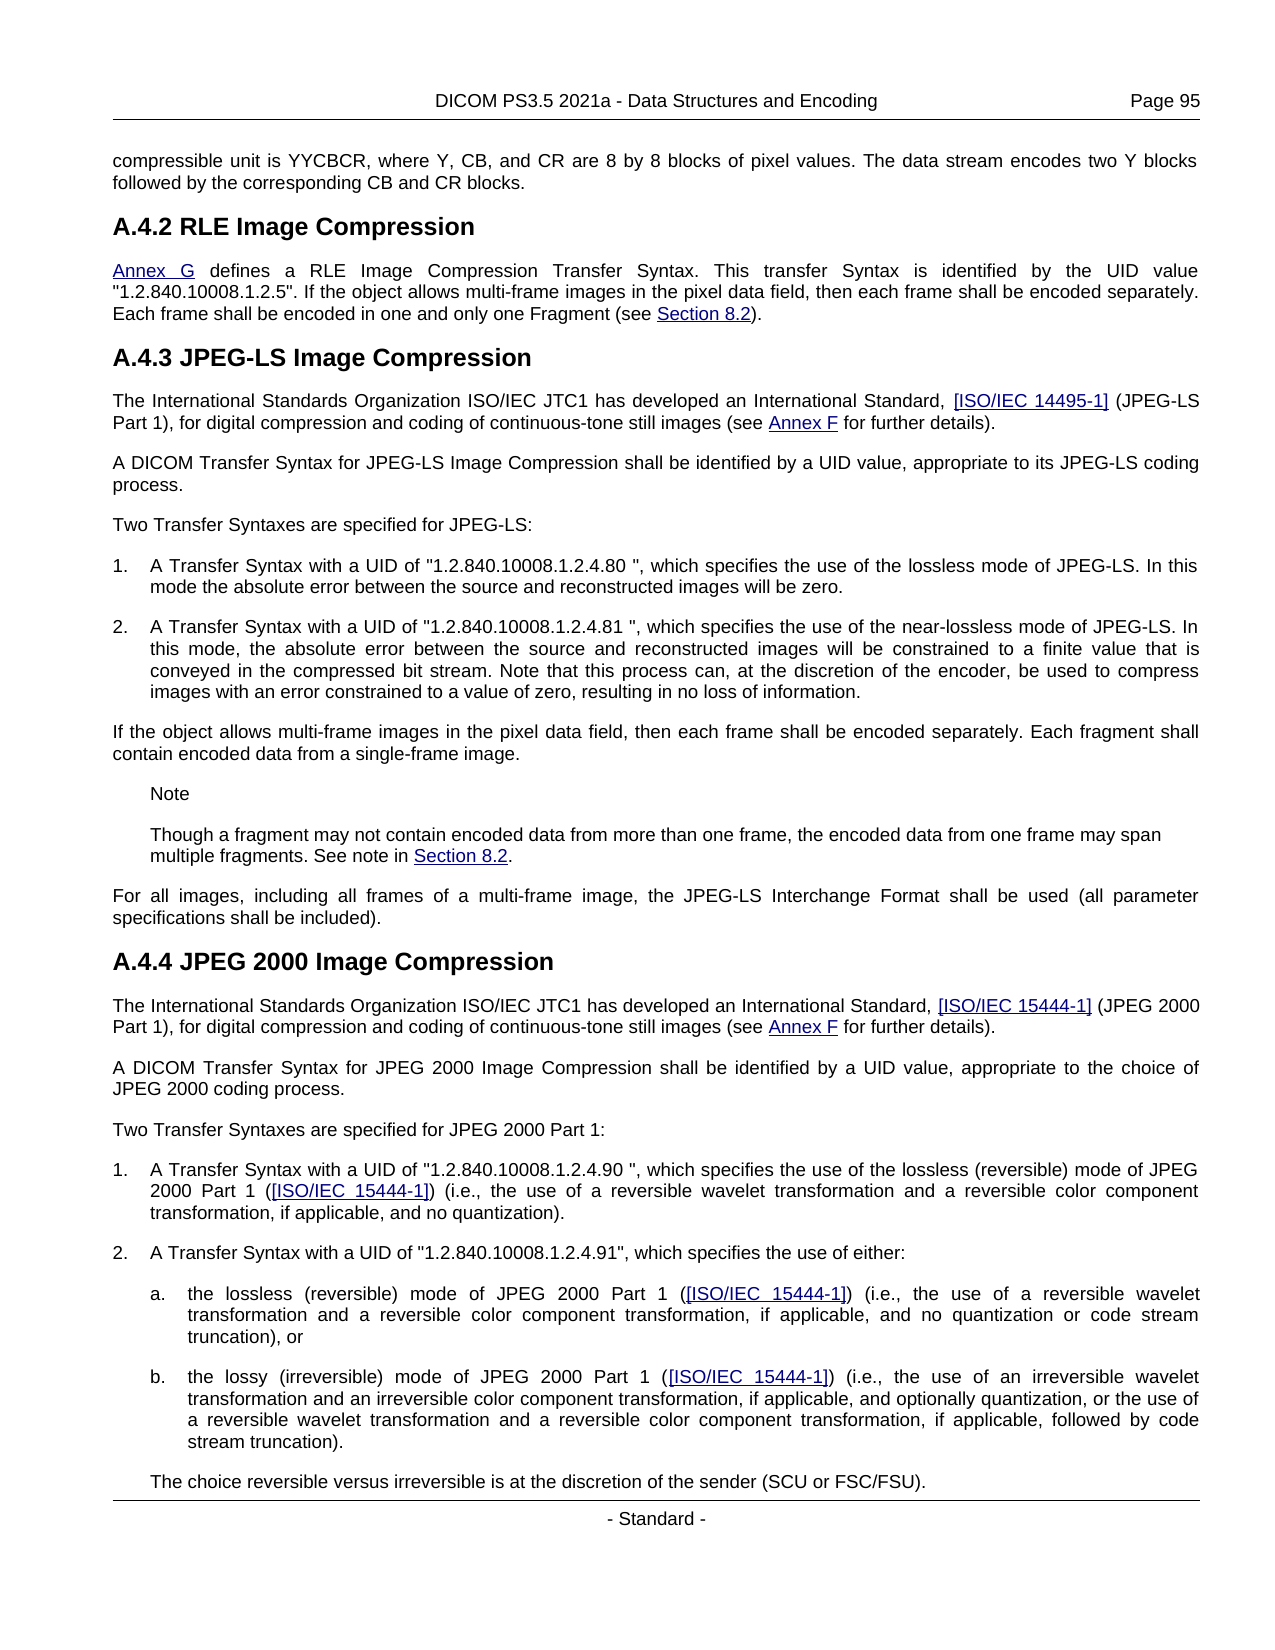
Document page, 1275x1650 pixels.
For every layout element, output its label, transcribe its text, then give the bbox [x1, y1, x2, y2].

text Note [150, 783, 1162, 805]
text If the object allows multi-frame images in the pixel data field, then each frame shall be encoded separately. Each fragment shall contain encoded data from a single-frame image. [112, 721, 1200, 764]
text Two Transfer Syntaxes are specified for JPEG 2000 Part 1: [112, 1118, 1200, 1140]
text a. the lossless (reversible) mode of JPEG 2000 Part 1 ([ISO/IEC 15444-1]) (i.e., the use of a reversible wavelet transformation and a reversible color component transformation, if applicable, and no quantization or code stream truncation), or [150, 1282, 1200, 1347]
text 1. A Transfer Syntax with a UID of "1.2.840.10008.1.2.4.90 ", which specifies the use of the lossless (reversible) mode of JPEG 2000 Part 1 ([ISO/IEC 15444-1]) (i.e., the use of a reversible wavelet transformation and a reversible color component transformation, if applicable, and no quantization). [112, 1159, 1200, 1223]
text The choice reversible versus irreversible is at the discretion of the sender (SCU or FSC/FSU). [150, 1471, 1200, 1492]
text 2. A Transfer Syntax with a UID of "1.2.840.10008.1.2.4.91", which specifies the use of either: [112, 1242, 1200, 1264]
text A.4.3 JPEG-LS Image Compression [112, 343, 1200, 372]
text A DICOM Transfer Syntax for JPEG-LS Image Compression shall be identified by a UID value, appropriate to its JPEG-LS coding process. [112, 452, 1200, 495]
text For all images, including all frames of a multi-frame image, the JPEG-LS Interchange Format shall be used (all parameter specifications shall be included). [112, 885, 1200, 928]
text Annex G defines a RLE Image Compression Transfer Syntax. This transfer Syntax is identified by the UID value "1.2.840.10008.1.2.5". If the object allows multi-frame images in the pixel data field, then each frame shall be encoded separately. Each frame shall be encoded in one and only one Fragment (see Section 8.2). [112, 259, 1200, 324]
text compressible unit is YYCBCR, where Y, CB, and CR are 8 by 8 blocks of pixel values. The data stream encodes two Y blocks followed by the corresponding CB and CR blocks. [112, 150, 1200, 193]
text Though a fragment may not contain encoded data from more than one frame, the encoded data from one frame may span multiple fragments. See note in Section 8.2. [150, 823, 1162, 867]
text The International Standards Organization ISO/IEC JTC1 has developed an International Standard, [ISO/IEC 15444-1] (JPEG 2000 Part 1), for digital compression and coding of continuous-tone still images (see Annex F for further details). [112, 995, 1200, 1038]
text A DICOM Transfer Syntax for JPEG 2000 Image Compression shall be identified by a UID value, appropriate to the choice of JPEG 2000 coding process. [112, 1057, 1200, 1100]
text 2. A Transfer Syntax with a UID of "1.2.840.10008.1.2.4.81 ", which specifies the use of the near-lossless mode of JPEG-LS. In this mode, the absolute error between the source and reconstructed images will be constrained to a finite value that is conveyed in the compressed bit stream. Note that this process can, at the discretion of the encoder, be used to compress images with an error constrained to a value of zero, resulting in no loss of information. [112, 616, 1200, 702]
text b. the lossy (irreversible) mode of JPEG 2000 Part 1 ([ISO/IEC 15444-1]) (i.e., the use of an irreversible wavelet transformation and an irreversible color component transformation, if applicable, and optionally quantization, or the use of a reversible wavelet transformation and a reversible color component transformation, if applicable, followed by code stream truncation). [150, 1366, 1200, 1452]
text A.4.2 RLE Image Compression [112, 212, 1200, 241]
text A.4.4 JPEG 2000 Image Compression [112, 947, 1200, 976]
text 1. A Transfer Syntax with a UID of "1.2.840.10008.1.2.4.80 ", which specifies the use of the lossless mode of JPEG-LS. In this mode the absolute error between the source and reconstructed images will be zero. [112, 554, 1200, 597]
text Two Transfer Syntaxes are specified for JPEG-LS: [112, 514, 1200, 536]
text The International Standards Organization ISO/IEC JTC1 has developed an International Standard, [ISO/IEC 14495-1] (JPEG-LS Part 1), for digital compression and coding of continuous-tone still images (see Annex F for further details). [112, 390, 1200, 433]
